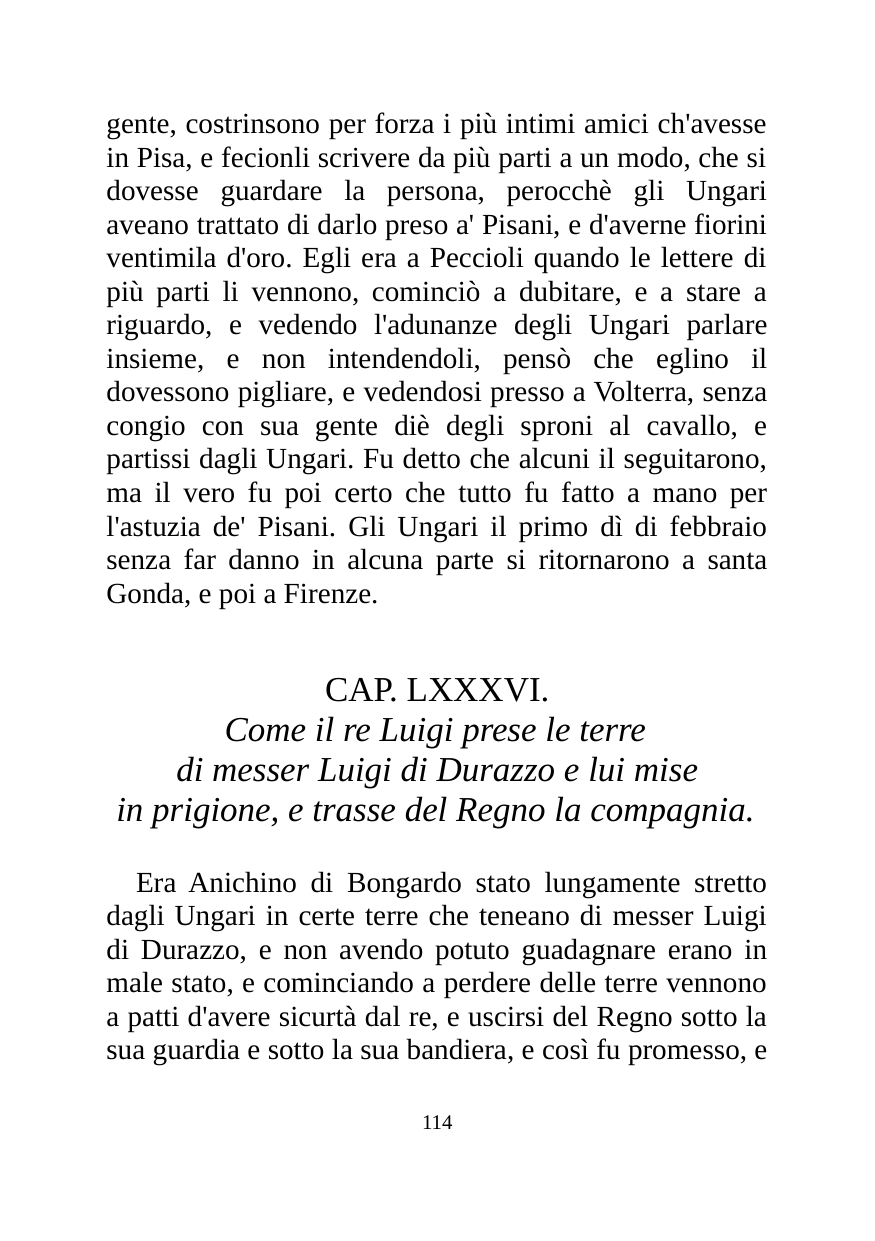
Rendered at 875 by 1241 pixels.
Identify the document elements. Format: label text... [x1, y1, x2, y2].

subtitle CAP. LXXXVI. Come il re Luigi prese le terre di messer Luigi di Durazzo e lui mise in prigione, e trasse del Regno la compagnia. [106, 668, 768, 829]
text Era Anichino di Bongardo stato lungamente stretto dagli Ungari in certe terre che teneano di messer Luigi di Durazzo, e non avendo potuto guadagnare erano in male stato, e cominciando a perdere delle terre vennono a patti d'avere sicurtà dal re, e uscirsi del Regno sotto la sua guardia e sotto la sua bandiera, e così fu promesso, e [106, 865, 768, 1066]
text gente, costrinsono per forza i più intimi amici ch'avesse in Pisa, e fecionli scrivere da più parti a un modo, che si dovesse guardare la persona, perocchè gli Ungari aveano trattato di darlo preso a' Pisani, e d'averne fiorini ventimila d'oro. Egli era a Peccioli quando le lettere di più parti li vennono, cominciò a dubitare, e a stare a riguardo, e vedendo l'adunanze degli Ungari parlare insieme, e non intendendoli, pensò che eglino il dovessono pigliare, e vedendosi presso a Volterra, senza congio con sua gente diè degli sproni al cavallo, e partissi dagli Ungari. Fu detto che alcuni il seguitarono, ma il vero fu poi certo che tutto fu fatto a mano per l'astuzia de' Pisani. Gli Ungari il primo dì di febbraio senza far danno in alcuna parte si ritornarono a santa Gonda, e poi a Firenze. [106, 106, 768, 609]
